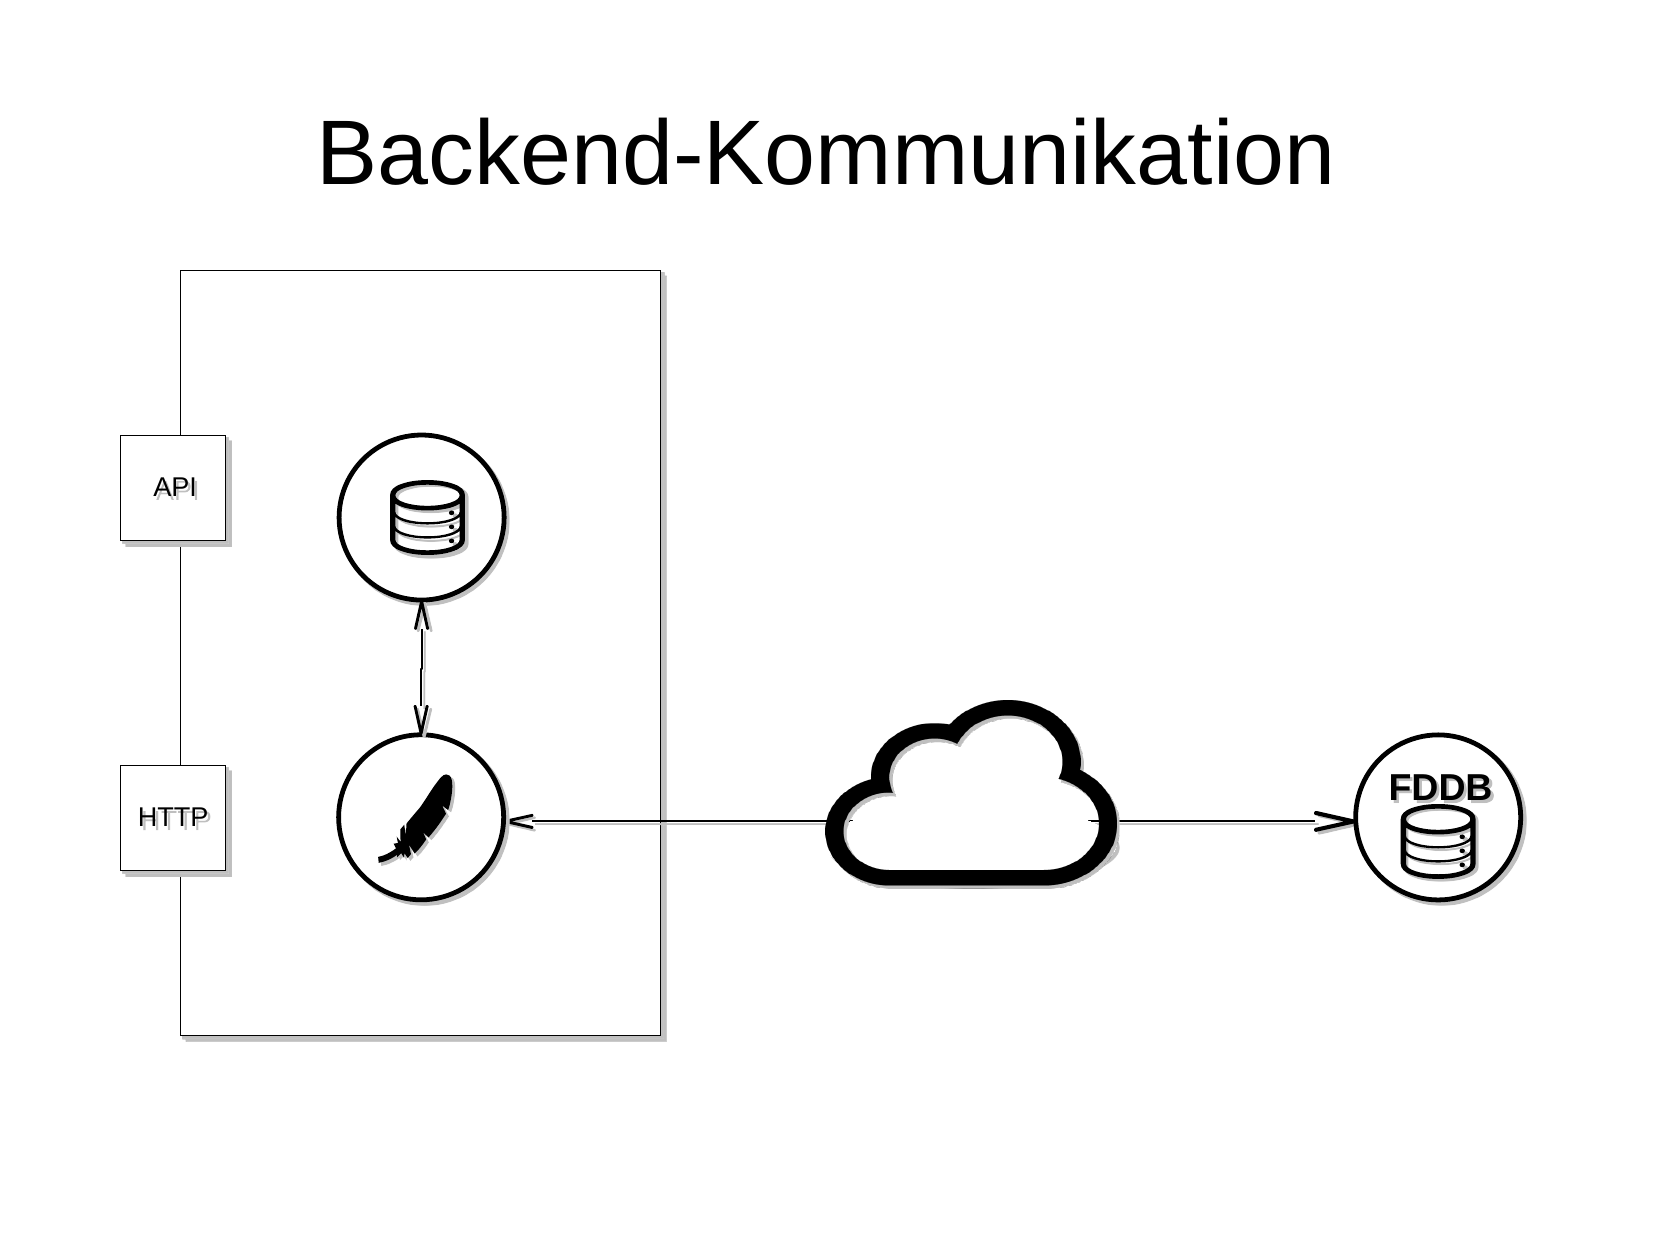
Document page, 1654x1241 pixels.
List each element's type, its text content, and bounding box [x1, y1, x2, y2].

text_box API [138, 465, 274, 511]
title Backend-Kommunikation [82, 49, 1571, 257]
picture [1400, 803, 1476, 879]
picture [825, 669, 1117, 916]
picture [377, 773, 453, 864]
text_box [120, 270, 661, 1036]
text_box FDDB [1373, 758, 1509, 819]
text_box [1380, 734, 1496, 758]
text_box HTTP [123, 794, 244, 841]
text_box [1355, 766, 1521, 900]
picture [390, 480, 466, 556]
